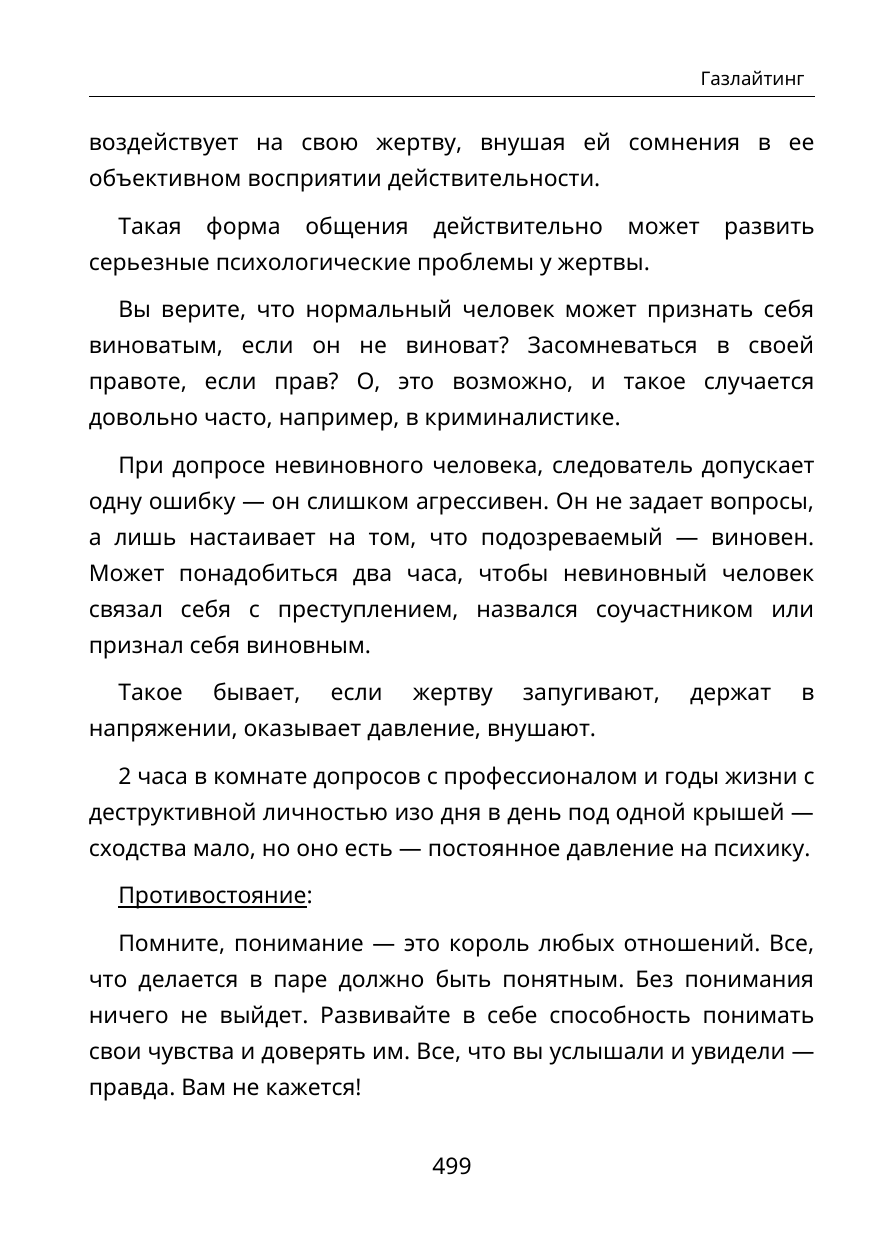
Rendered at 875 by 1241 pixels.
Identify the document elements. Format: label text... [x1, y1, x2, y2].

text Противостояние: [88, 879, 815, 911]
text При допросе невиновного человека, следователь допускает одну ошибку — он слишком агрессивен. Он не задает вопросы, а лишь настаивает на том, что подозреваемый — виновен. Может понадобиться два часа, чтобы невиновный человек связал себя с преступлением, назвался соучастником или признал себя виновным. [88, 449, 815, 660]
text Помните, понимание — это король любых отношений. Все, что делается в паре должно быть понятным. Без понимания ничего не выйдет. Развивайте в себе способность понимать свои чувства и доверять им. Все, что вы услышали и увидели — правда. Вам не кажется! [88, 927, 815, 1102]
text 2 часа в комнате допросов с профессионалом и годы жизни с деструктивной личностью изо дня в день под одной крышей — сходства мало, но оно есть — постоянное давление на психику. [88, 760, 815, 863]
text Такая форма общения действительно может развить серьезные психологические проблемы у жертвы. [88, 210, 815, 277]
text воздействует на свою жертву, внушая ей сомнения в ее объективном восприятии действительности. [88, 126, 815, 193]
text Вы верите, что нормальный человек может признать себя виноватым, если он не виноват? Засомневаться в своей правоте, если прав? О, это возможно, и такое случается довольно часто, например, в криминалистике. [88, 293, 815, 432]
text Такое бывает, если жертву запугивают, держат в напряжении, оказывает давление, внушают. [88, 676, 815, 743]
